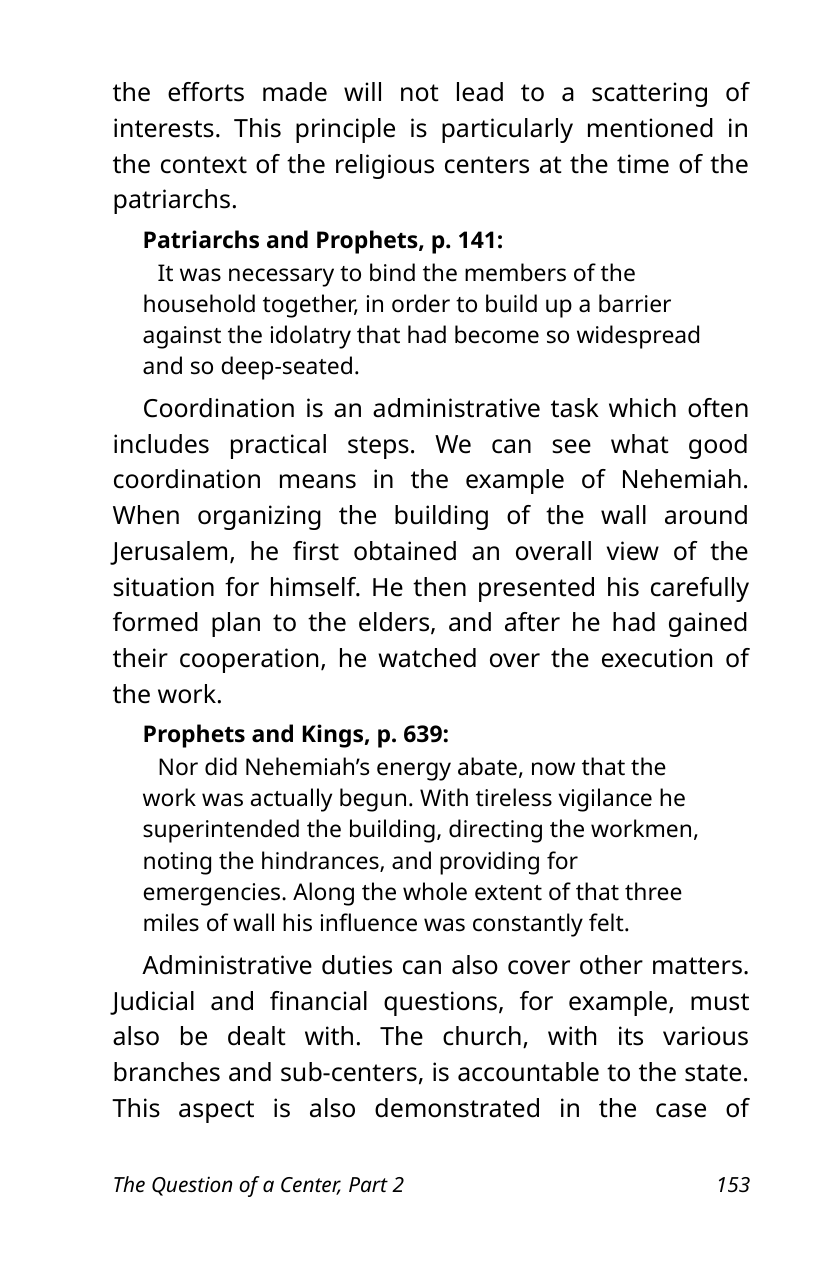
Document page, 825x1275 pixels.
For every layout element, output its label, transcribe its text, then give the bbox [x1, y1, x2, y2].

text Prophets and Kings, p. 639: [142, 718, 750, 749]
text It was necessary to bind the members of the household together, in order to build up a barrier against the idolatry that had become so widespread and so deep-seated. [142, 257, 720, 382]
text Coordination is an administrative task which often includes practical steps. We can see what good coordination means in the example of Nehemiah. When organizing the building of the wall around Jerusalem, he first obtained an overall view of the situation for himself. He then presented his carefully formed plan to the elders, and after he had gained their cooperation, he watched over the execution of the work. [112, 391, 750, 711]
text Nor did Nehemiah’s energy abate, now that the work was actually begun. With tireless vigilance he superintended the building, directing the workmen, noting the hindrances, and providing for emergencies. Along the whole extent of that three miles of wall his influence was constantly felt. [142, 751, 720, 938]
text the efforts made will not lead to a scattering of interests. This principle is particularly mentioned in the context of the religious centers at the time of the patriarchs. [112, 75, 750, 216]
text Administrative duties can also cover other matters. Judicial and financial questions, for example, must also be dealt with. The church, with its various branches and sub-centers, is accountable to the state. This aspect is also demonstrated in the case of [112, 947, 750, 1124]
text Patriarchs and Prophets, p. 141: [142, 224, 750, 255]
